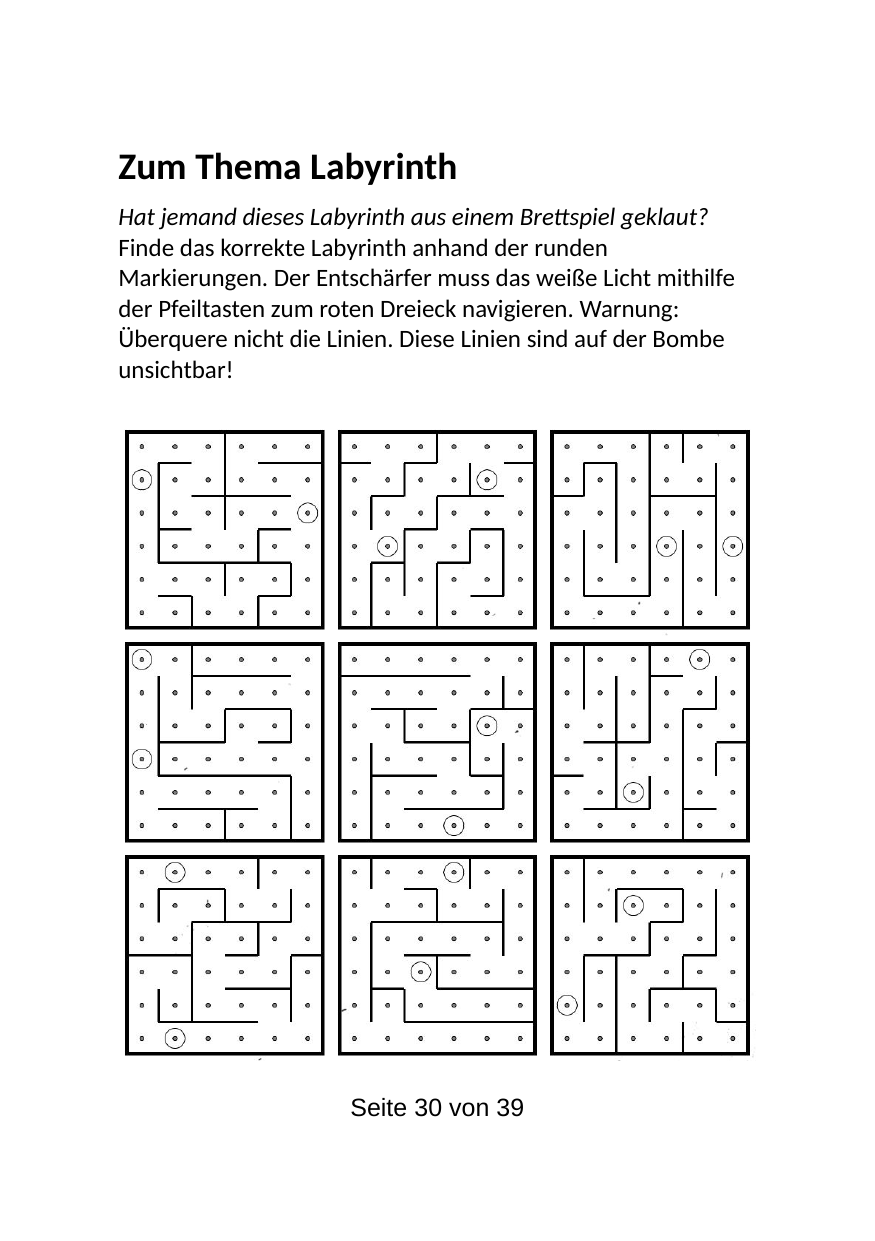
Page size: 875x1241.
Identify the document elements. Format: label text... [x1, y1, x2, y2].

text Hat jemand dieses Labyrinth aus einem Brettspiel geklaut? [118, 201, 756, 232]
subtitle Zum Thema Labyrinth [118, 143, 756, 189]
picture [118, 423, 756, 1061]
text Finde das korrekte Labyrinth anhand der runden Markierungen. Der Entschärfer muss das weiße Licht mithilfe der Pfeiltasten zum roten Dreieck navigieren. Warnung: Überquere nicht die Linien. Diese Linien sind auf der Bombe unsichtbar! [118, 232, 756, 384]
